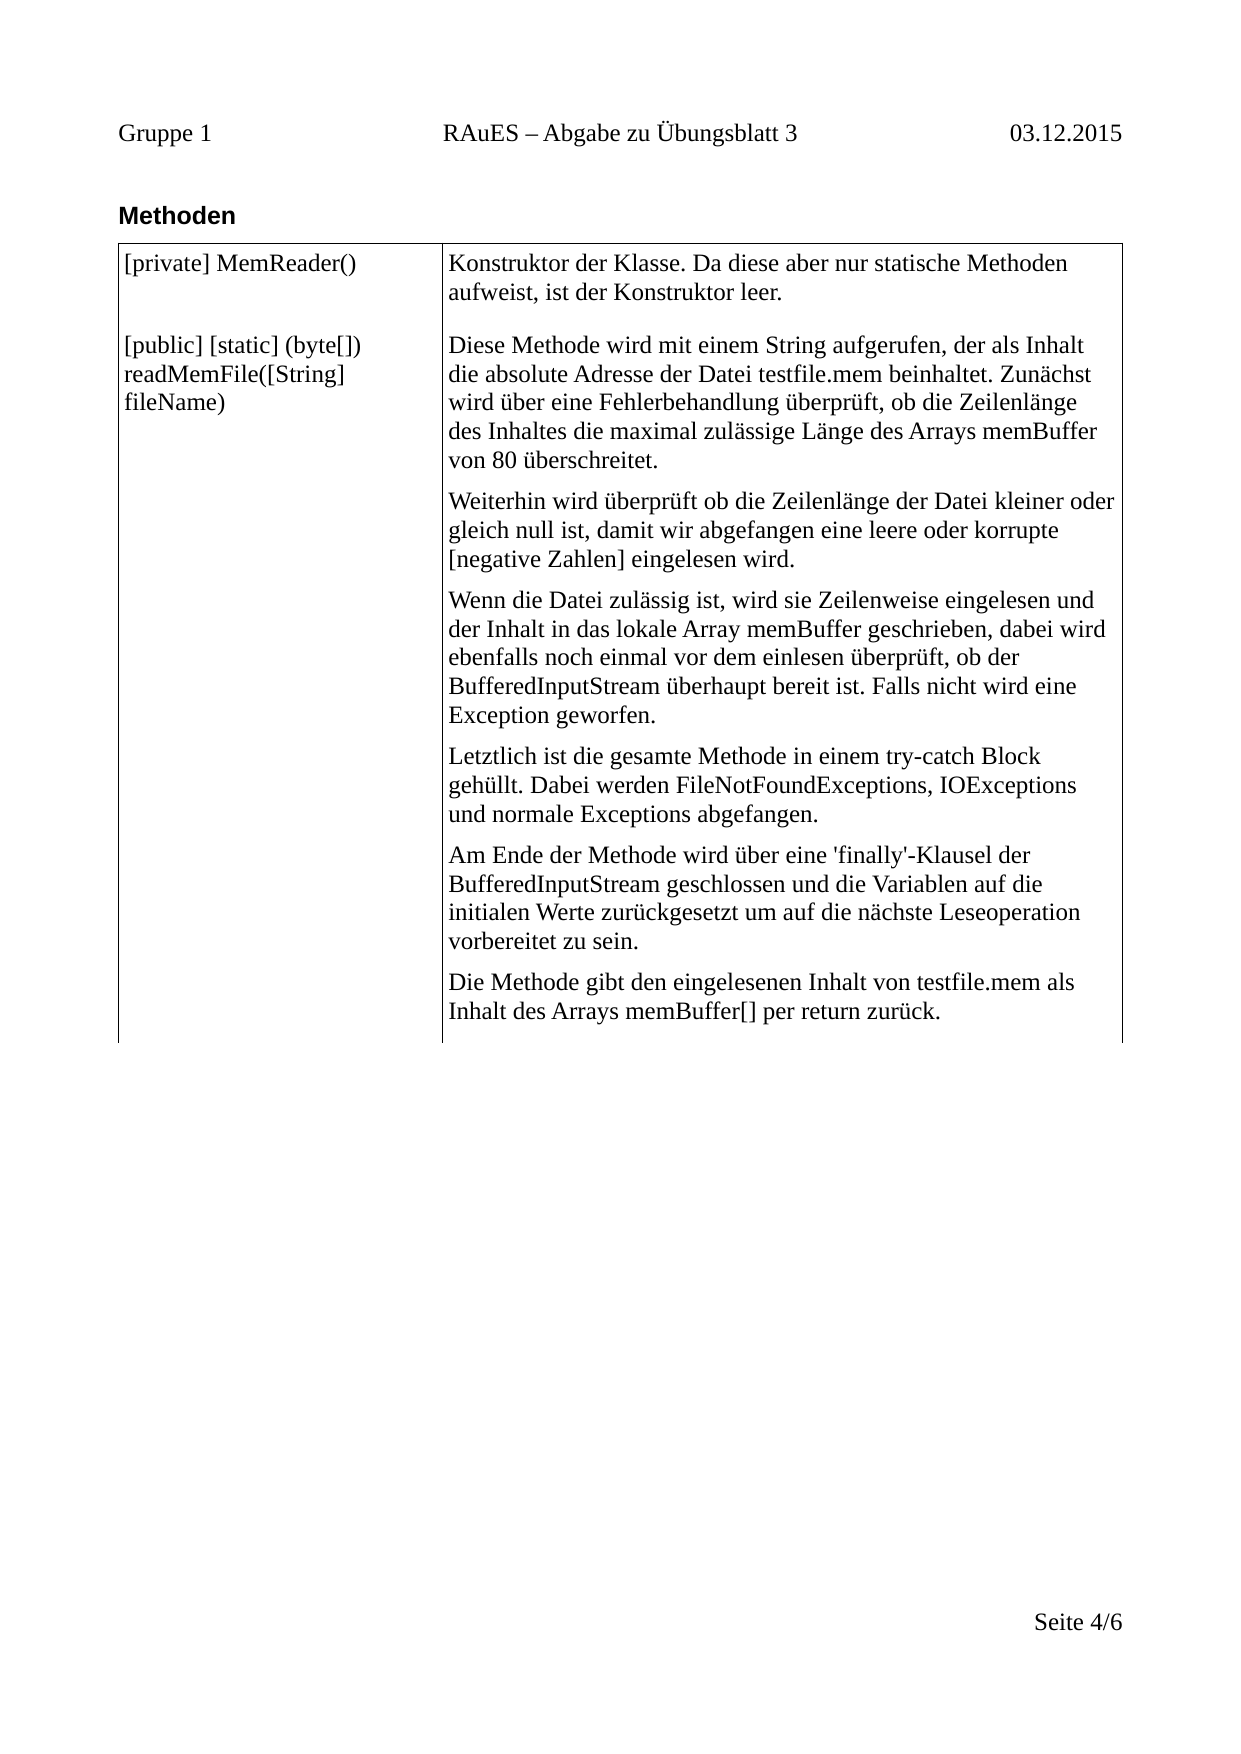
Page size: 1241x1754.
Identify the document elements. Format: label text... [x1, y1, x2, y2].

table_header Konstruktor der Klasse. Da diese aber nur statische Methoden aufweist, ist der Konstruktor leer. [443, 244, 1122, 324]
table_cell [public] [static] (byte[]) readMemFile([String] fileName) [119, 324, 442, 1043]
subtitle Methoden [118, 201, 1122, 230]
table_cell Diese Methode wird mit einem String aufgerufen, der als Inhalt die absolute Adresse der Datei testfile.mem beinhaltet. Zunächst wird über eine Fehlerbehandlung überprüft, ob die Zeilenlänge des Inhaltes die maximal zulässige Länge des Arrays memBuffer von 80 überschreitet. Weiterhin wird überprüft ob die Zeilenlänge der Datei kleiner oder gleich null ist, damit wir abgefangen eine leere oder korrupte [negative Zahlen] eingelesen wird. Wenn die Datei zulässig ist, wird sie Zeilenweise eingelesen und der Inhalt in das lokale Array memBuffer geschrieben, dabei wird ebenfalls noch einmal vor dem einlesen überprüft, ob der BufferedInputStream überhaupt bereit ist. Falls nicht wird eine Exception geworfen. Letztlich ist die gesamte Methode in einem try-catch Block gehüllt. Dabei werden FileNotFoundExceptions, IOExceptions und normale Exceptions abgefangen. Am Ende der Methode wird über eine 'finally'-Klausel der BufferedInputStream geschlossen und die Variablen auf die initialen Werte zurückgesetzt um auf die nächste Leseoperation vorbereitet zu sein. Die Methode gibt den eingelesenen Inhalt von testfile.mem als Inhalt des Arrays memBuffer[] per return zurück. [443, 324, 1122, 1043]
table_header [private] MemReader() [119, 244, 442, 324]
